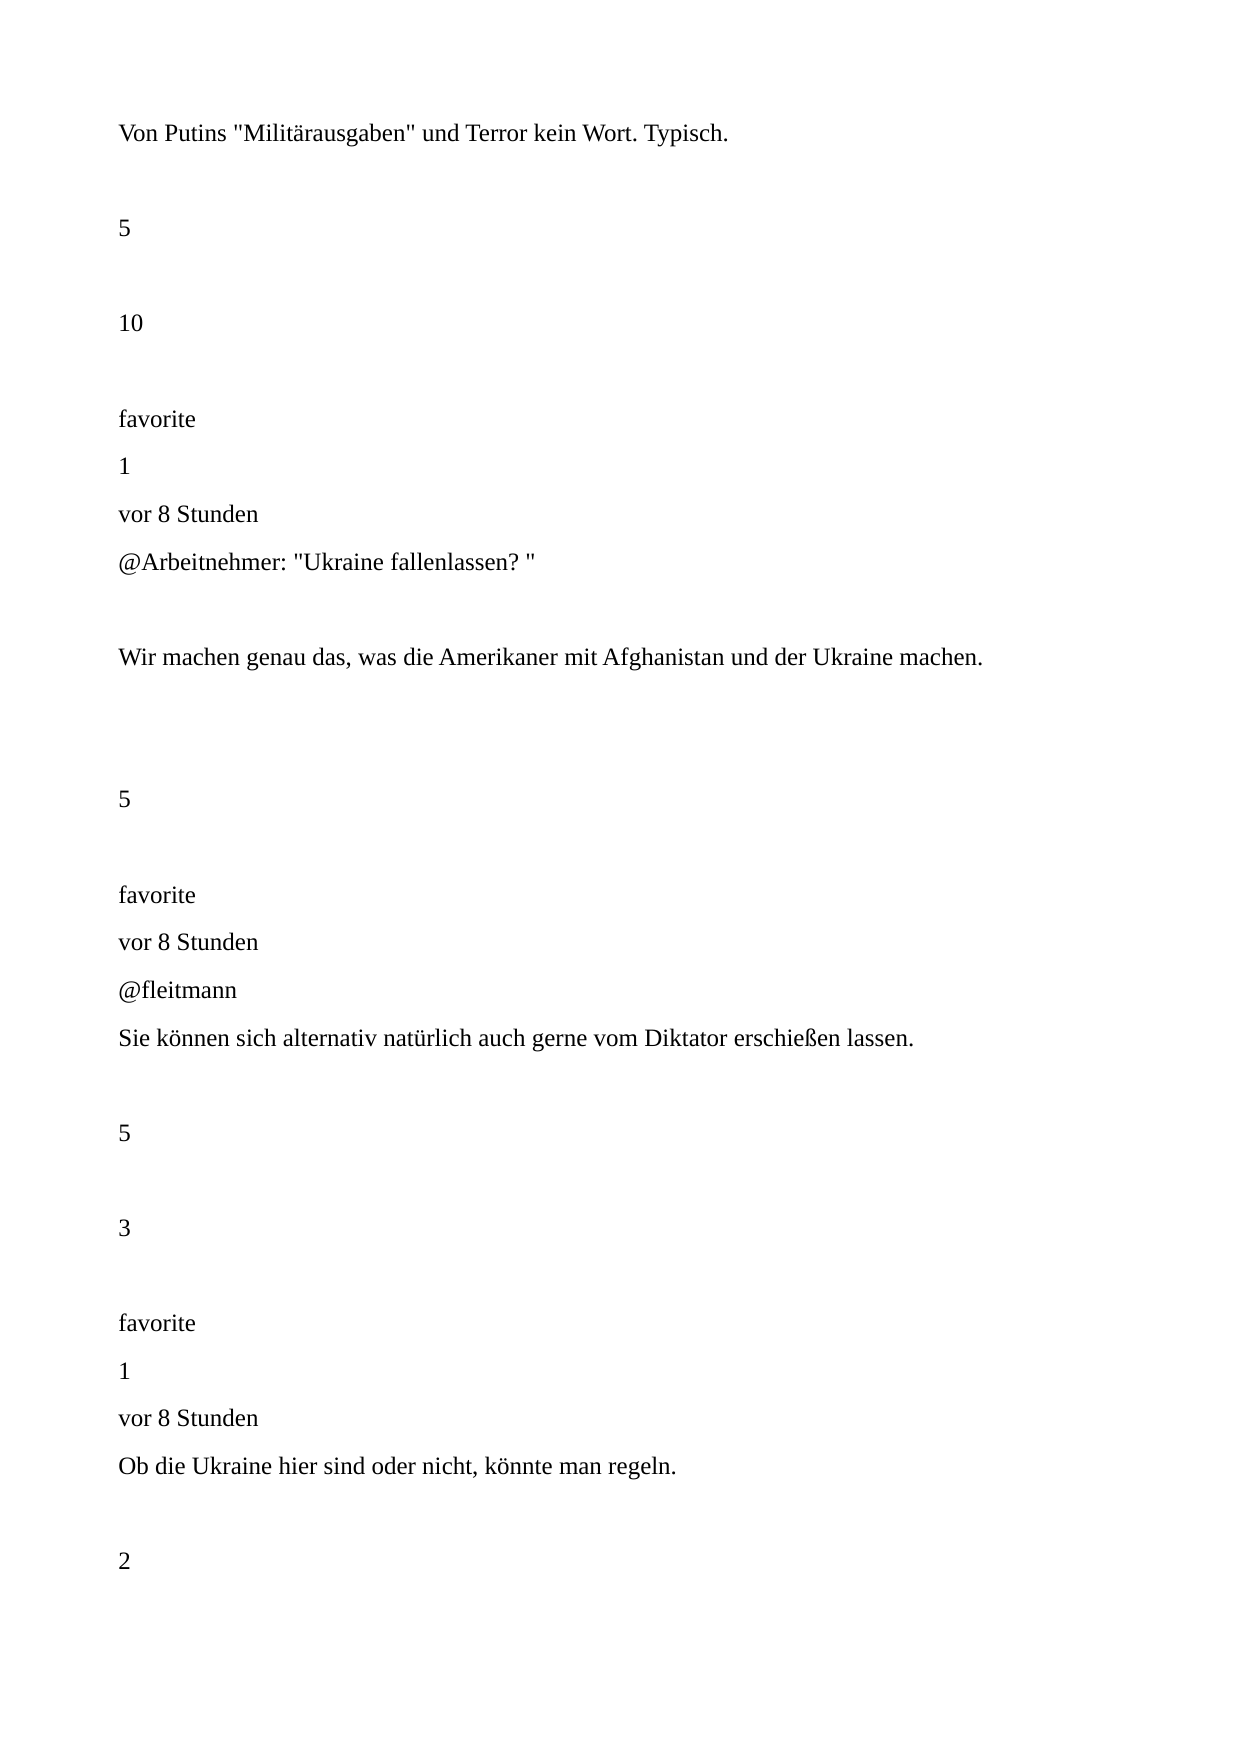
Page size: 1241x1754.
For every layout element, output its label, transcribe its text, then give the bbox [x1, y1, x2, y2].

text favorite [118, 404, 1122, 432]
text Von Putins "Militärausgaben" und Terror kein Wort. Typisch. [118, 118, 1122, 147]
text 1 [118, 451, 1122, 480]
text favorite [118, 880, 1122, 908]
text Sie können sich alternativ natürlich auch gerne vom Diktator erschießen lassen. [118, 1023, 1122, 1051]
text Wir machen genau das, was die Amerikaner mit Afghanistan und der Ukraine machen. [118, 642, 1122, 671]
text @Arbeitnehmer: "Ukraine fallenlassen? " [118, 547, 1122, 575]
text 1 [118, 1356, 1122, 1384]
text vor 8 Stunden [118, 927, 1122, 956]
text favorite [118, 1308, 1122, 1337]
text 2 [118, 1546, 1122, 1575]
text 5 [118, 1118, 1122, 1147]
text vor 8 Stunden [118, 1403, 1122, 1432]
text @fleitmann [118, 975, 1122, 1004]
text vor 8 Stunden [118, 499, 1122, 528]
text 5 [118, 784, 1122, 813]
text 5 [118, 213, 1122, 242]
text 10 [118, 308, 1122, 337]
text 3 [118, 1213, 1122, 1242]
text Ob die Ukraine hier sind oder nicht, könnte man regeln. [118, 1451, 1122, 1480]
